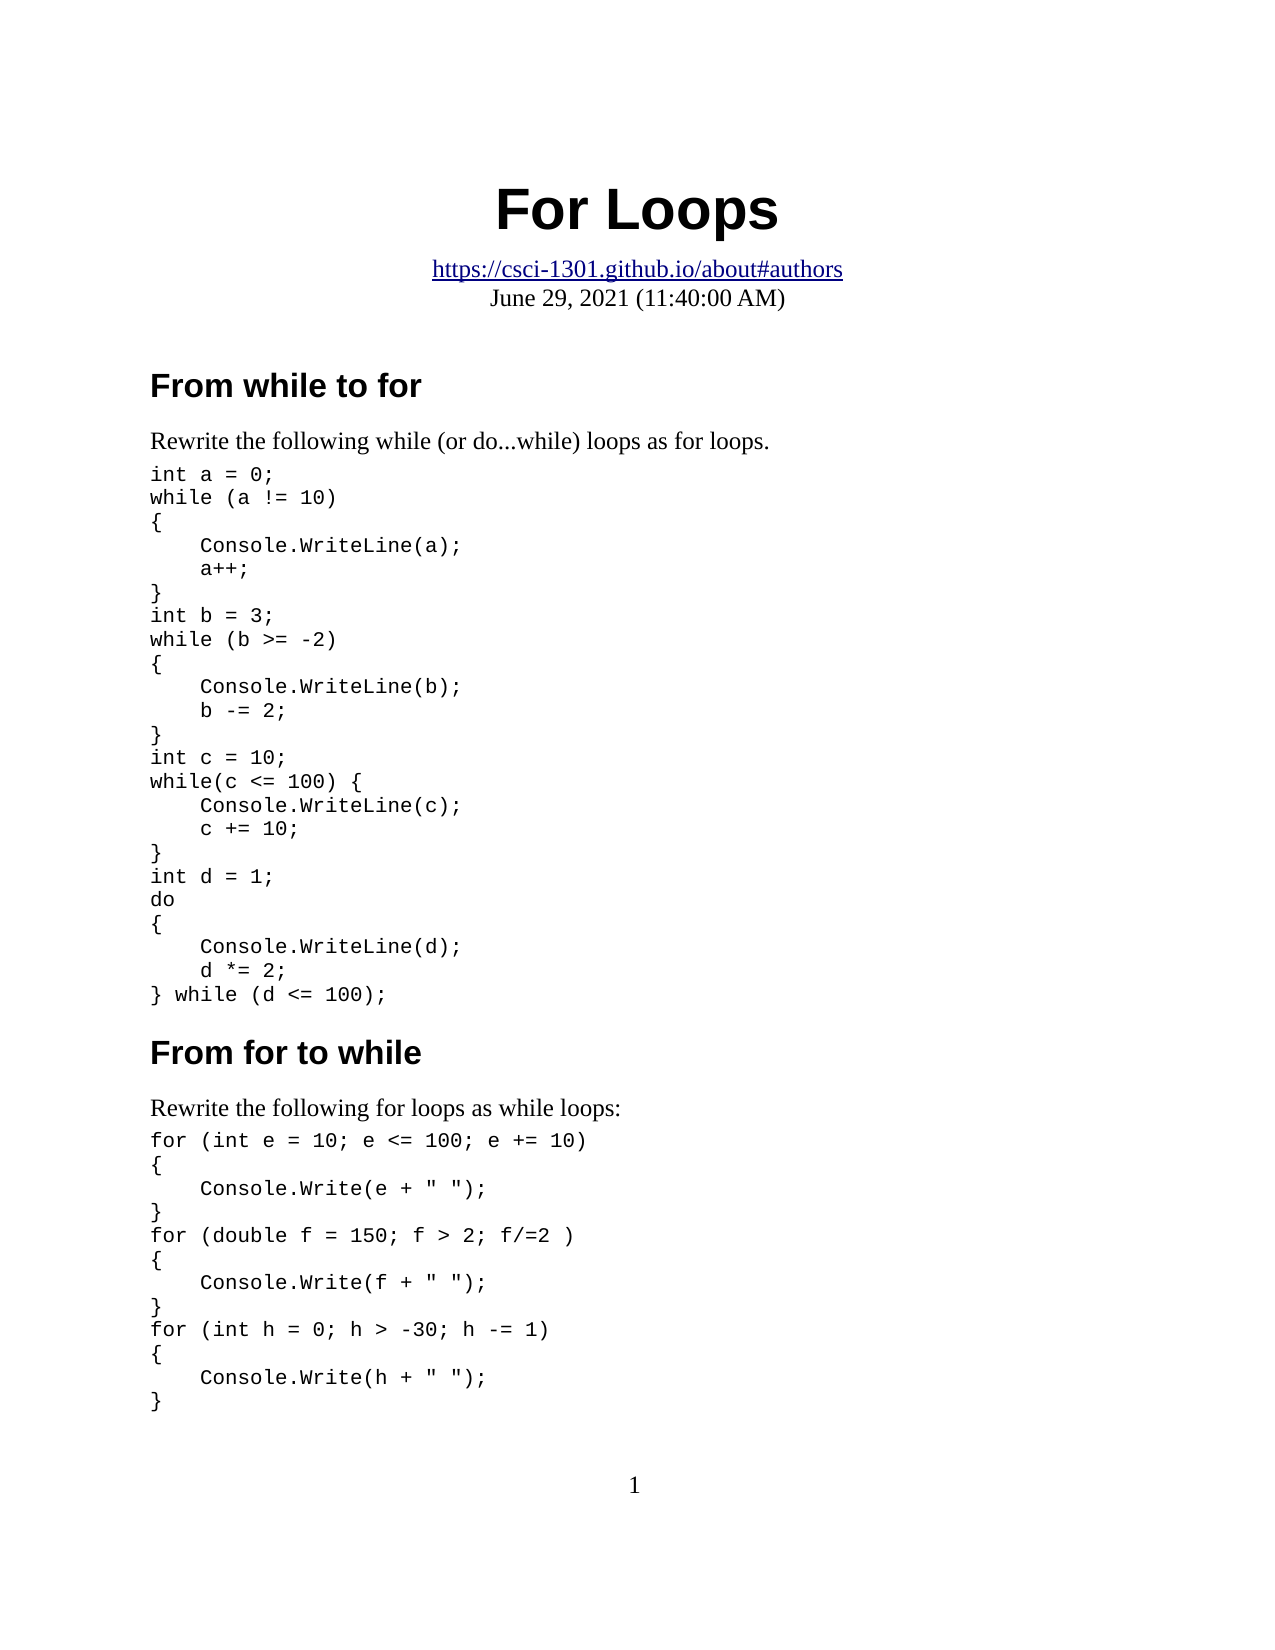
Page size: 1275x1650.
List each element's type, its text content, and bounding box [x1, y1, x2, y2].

text { [150, 913, 1125, 937]
text b -= 2; [150, 700, 1125, 724]
text } [150, 842, 1125, 866]
text { [150, 1343, 1125, 1367]
text } [150, 1201, 1125, 1225]
text Console.Write(h + " "); [150, 1367, 1125, 1390]
text for (int h = 0; h > -30; h -= 1) [150, 1319, 1125, 1343]
text c += 10; [150, 818, 1125, 842]
text Rewrite the following while (or do...while) loops as for loops. [150, 426, 1125, 455]
text while(c <= 100) { [150, 771, 1125, 795]
text { [150, 653, 1125, 676]
text } [150, 1296, 1125, 1319]
text Console.WriteLine(c); [150, 795, 1125, 818]
text for (int e = 10; e <= 100; e += 10) [150, 1130, 1125, 1154]
text for (double f = 150; f > 2; f/=2 ) [150, 1225, 1125, 1248]
text int a = 0; [150, 464, 1125, 487]
text { [150, 1248, 1125, 1272]
text } [150, 1390, 1125, 1414]
subtitle From for to while [150, 1032, 1125, 1071]
text June 29, 2021 (11:40:00 AM) [150, 283, 1125, 312]
title For Loops [150, 175, 1125, 242]
text { [150, 1154, 1125, 1178]
text https://csci-1301.github.io/about#authors [150, 254, 1125, 283]
text Console.WriteLine(b); [150, 676, 1125, 700]
text } [150, 724, 1125, 747]
text do [150, 889, 1125, 913]
text Console.Write(e + " "); [150, 1178, 1125, 1201]
text int d = 1; [150, 866, 1125, 889]
text a++; [150, 558, 1125, 582]
text d *= 2; [150, 960, 1125, 984]
text Rewrite the following for loops as while loops: [150, 1093, 1125, 1121]
text while (b >= -2) [150, 629, 1125, 653]
text } [150, 582, 1125, 606]
text } while (d <= 100); [150, 984, 1125, 1007]
text Console.WriteLine(a); [150, 534, 1125, 558]
text { [150, 511, 1125, 534]
text int c = 10; [150, 747, 1125, 771]
text int b = 3; [150, 606, 1125, 629]
text Console.WriteLine(d); [150, 937, 1125, 960]
text Console.Write(f + " "); [150, 1272, 1125, 1296]
subtitle From while to for [150, 366, 1125, 404]
text while (a != 10) [150, 487, 1125, 511]
